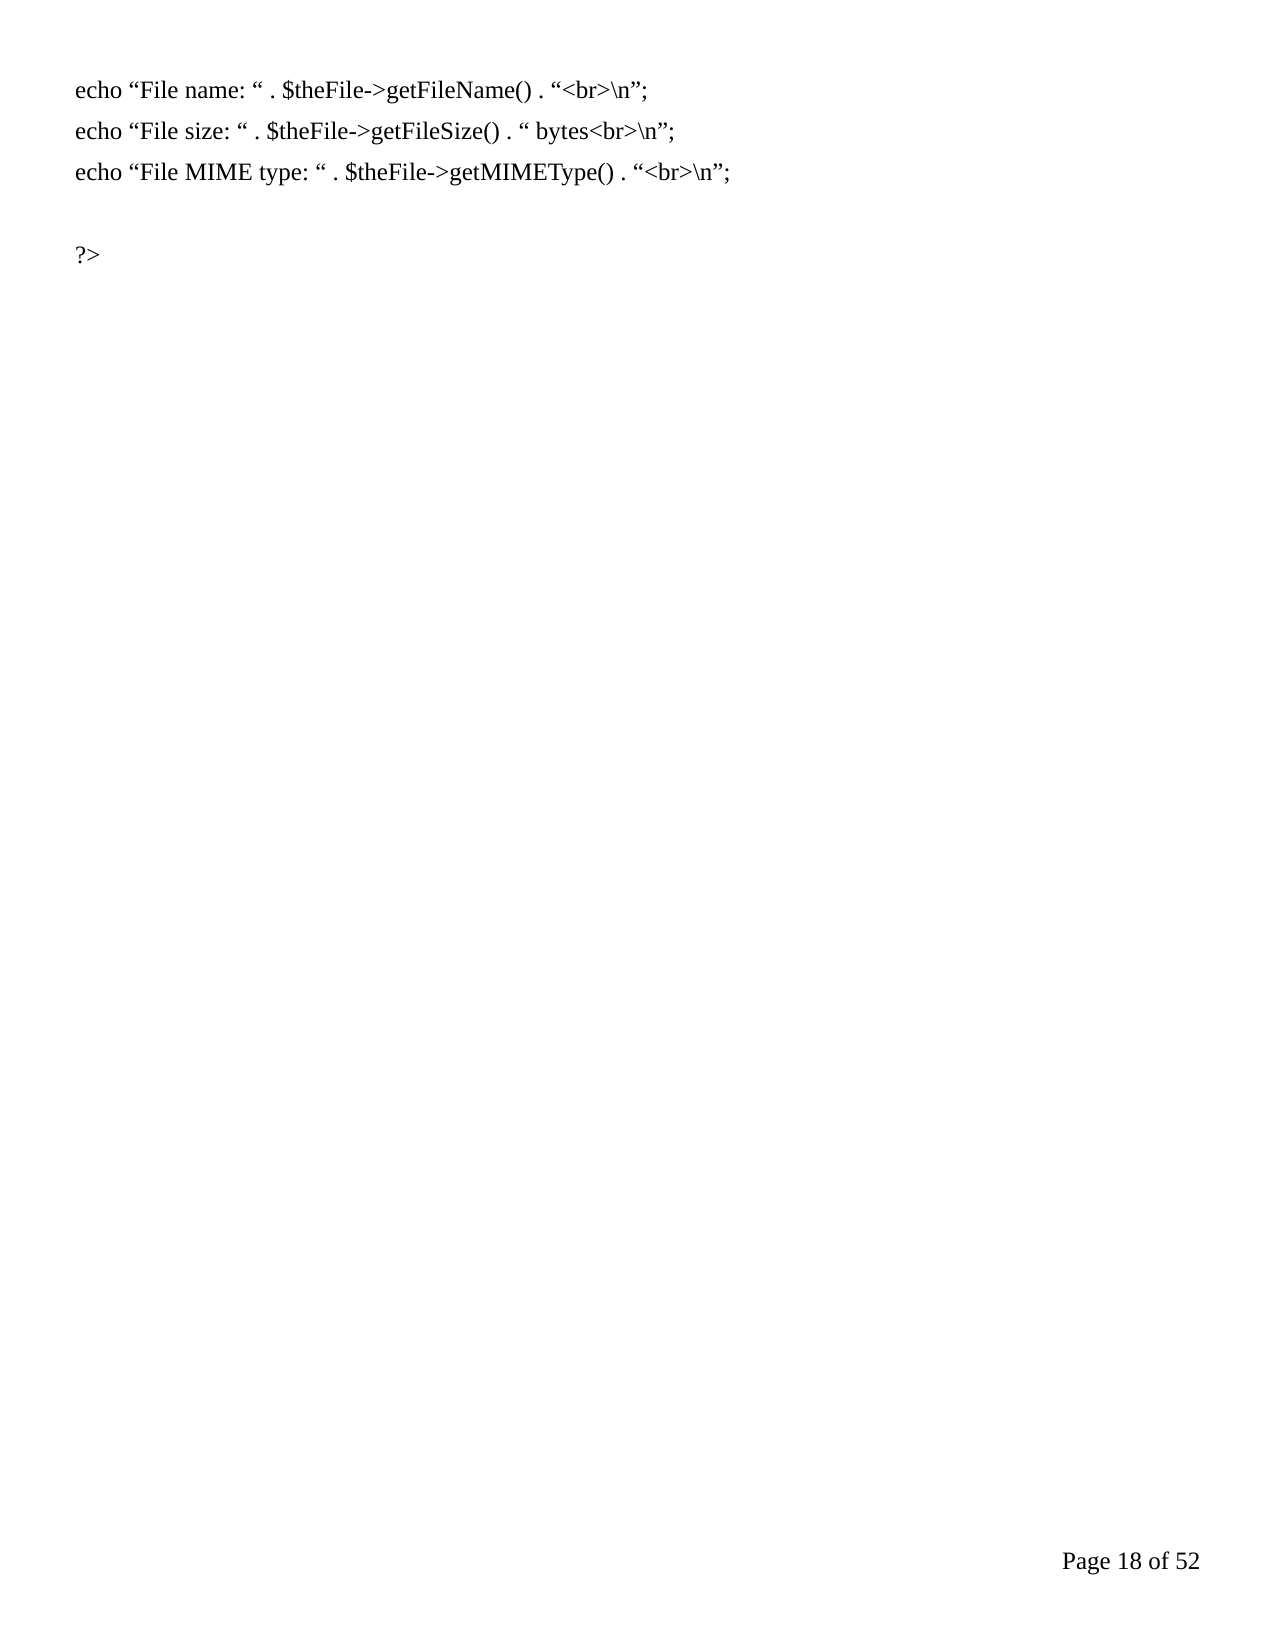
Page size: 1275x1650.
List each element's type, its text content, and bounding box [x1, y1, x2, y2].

text echo “File MIME type: “ . $theFile->getMIMEType() . “<br>\n”; [75, 157, 1200, 186]
text echo “File name: “ . $theFile->getFileName() . “<br>\n”; [75, 75, 1200, 104]
text echo “File size: “ . $theFile->getFileSize() . “ bytes<br>\n”; [75, 116, 1200, 145]
text ?> [75, 240, 1200, 269]
